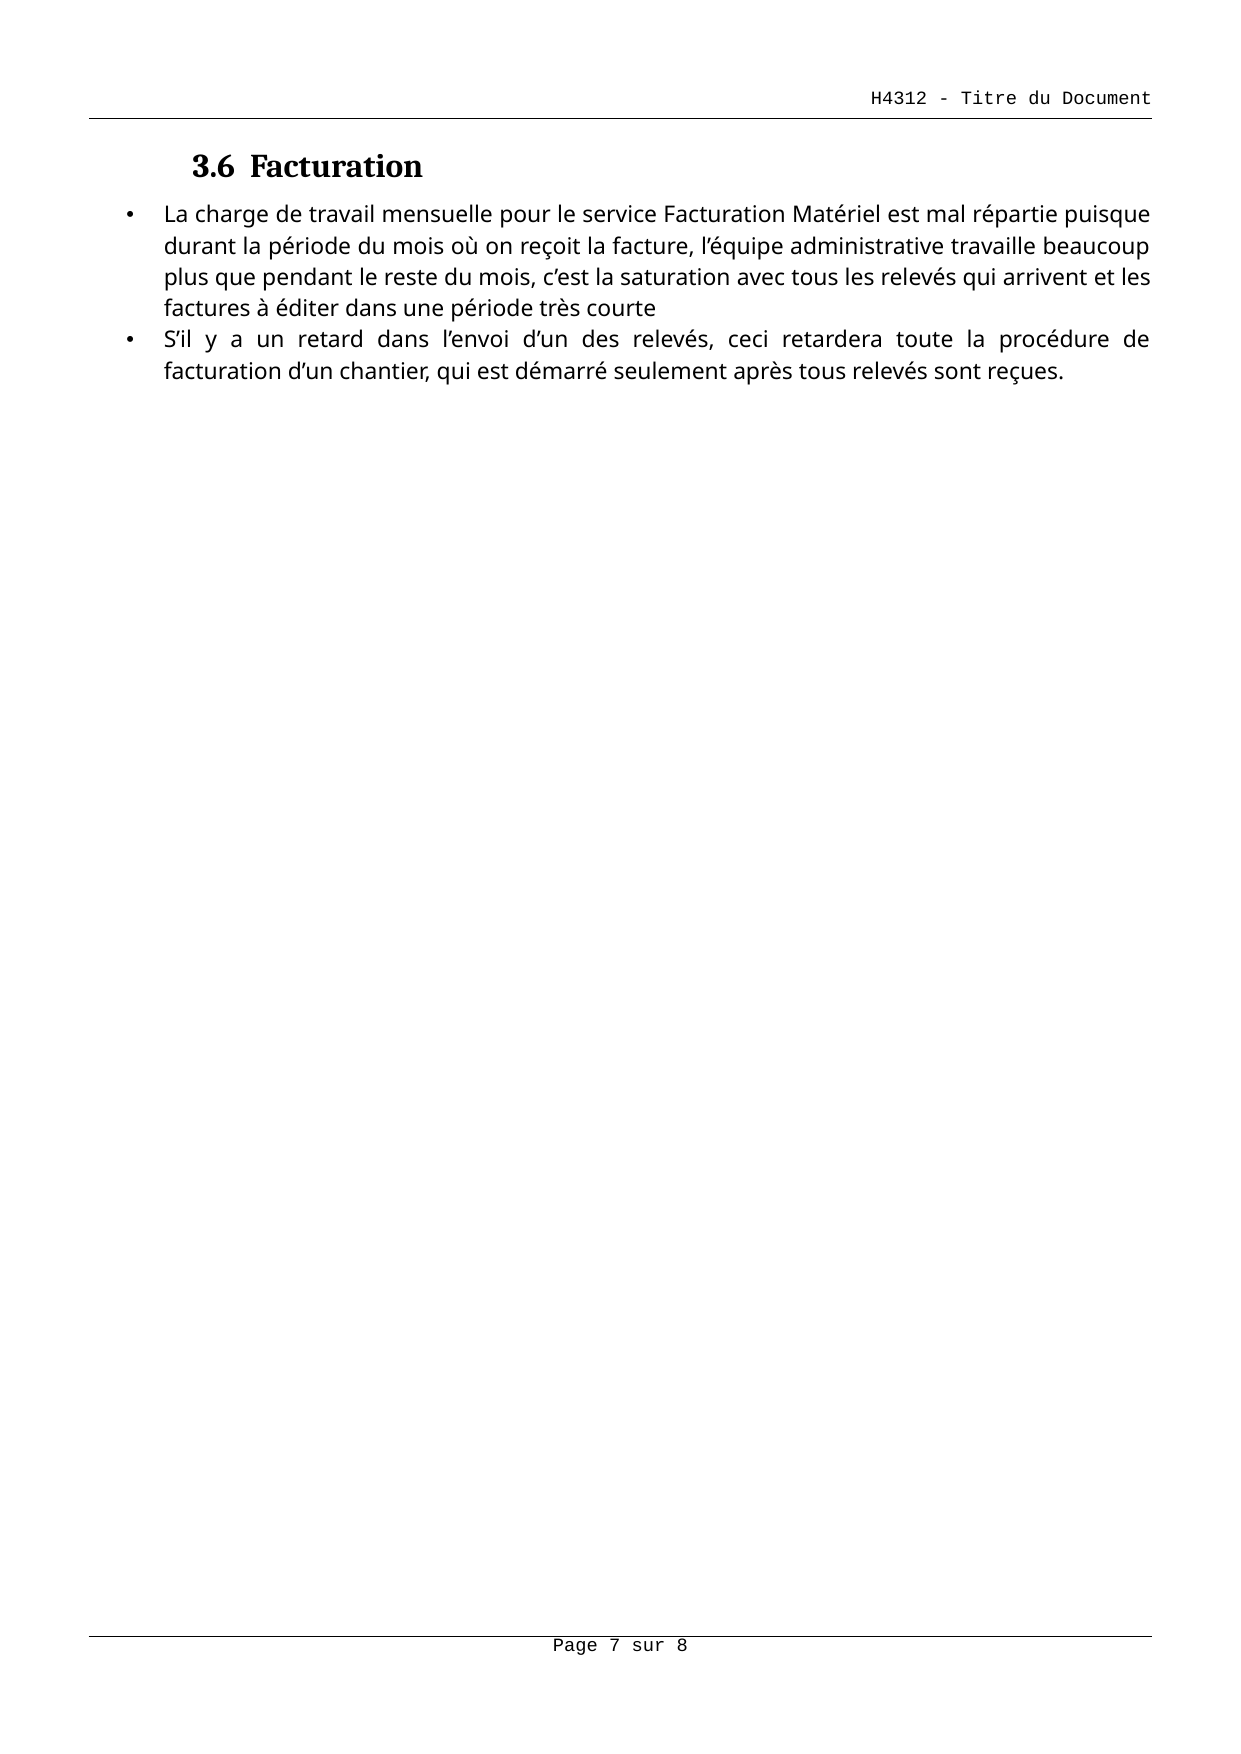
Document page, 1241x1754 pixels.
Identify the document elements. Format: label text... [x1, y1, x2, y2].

list S’il y a un retard dans l’envoi d’un des relevés, ceci retardera toute la procédure de facturation d’un chantier, qui est démarré seulement après tous relevés sont reçues. [126, 323, 1152, 386]
subtitle Facturation [133, 147, 1152, 186]
list La charge de travail mensuelle pour le service Facturation Matériel est mal répartie puisque durant la période du mois où on reçoit la facture, l’équipe administrative travaille beaucoup plus que pendant le reste du mois, c’est la saturation avec tous les relevés qui arrivent et les factures à éditer dans une période très courte [126, 198, 1152, 323]
